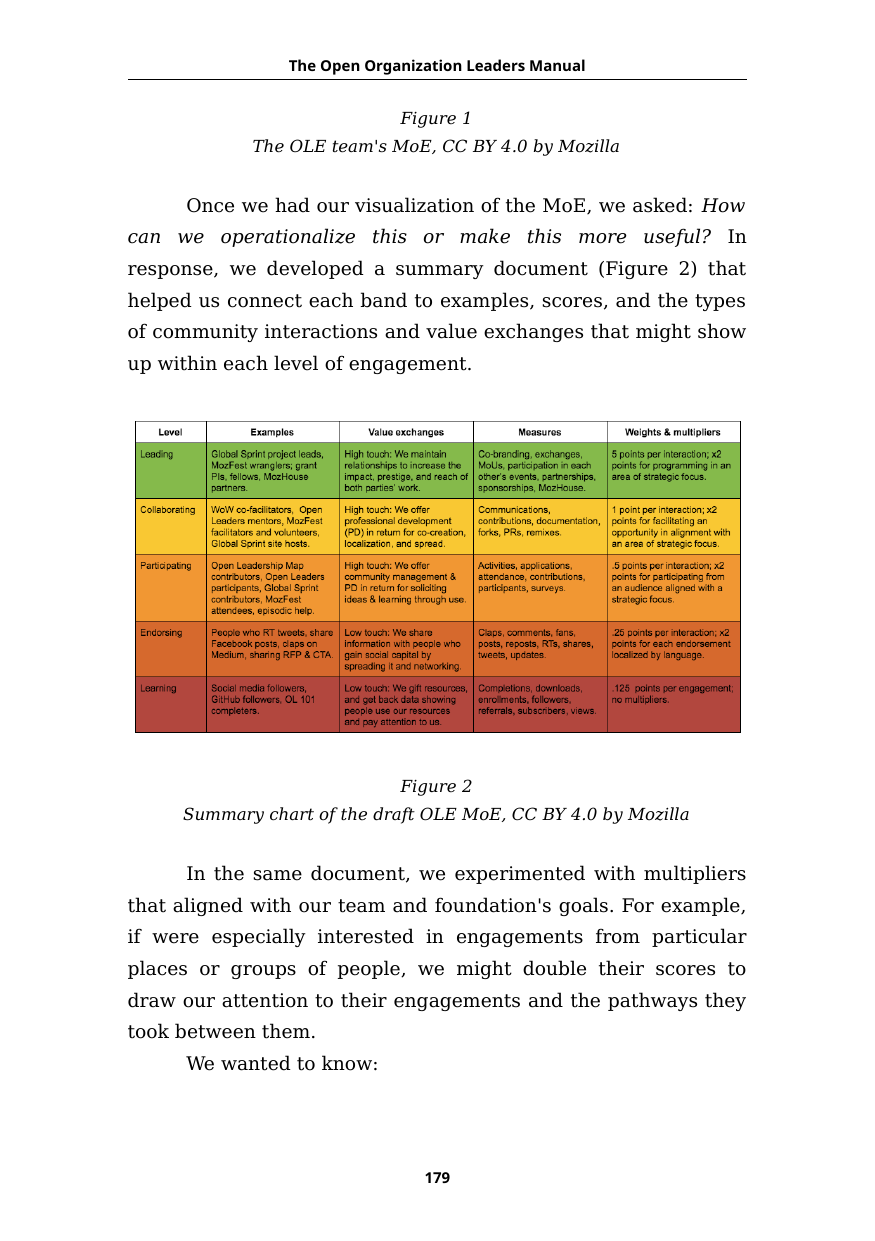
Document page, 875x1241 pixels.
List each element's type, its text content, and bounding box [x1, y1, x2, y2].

text Figure 1 The OLE team's MoE, CC BY 4.0 by Mozilla [127, 109, 747, 156]
text Figure 2 Summary chart of the draft OLE MoE, CC BY 4.0 by Mozilla [127, 739, 747, 824]
text In the same document, we experimented with multipliers that aligned with our team and foundation's goals. For example, if were especially interested in engagements from particular places or groups of people, we might double their scores to draw our attention to their engagements and the pathways they took between them. [127, 863, 747, 1043]
text [127, 385, 747, 414]
picture [127, 414, 747, 739]
text Once we had our visualization of the MoE, we asked: How can we operationalize this or make this more useful? In response, we developed a summary document (Figure 2) that helped us connect each band to examples, scores, and the types of community interactions and value exchanges that might show up within each level of engagement. [127, 195, 747, 375]
text We wanted to know: [127, 1053, 747, 1075]
